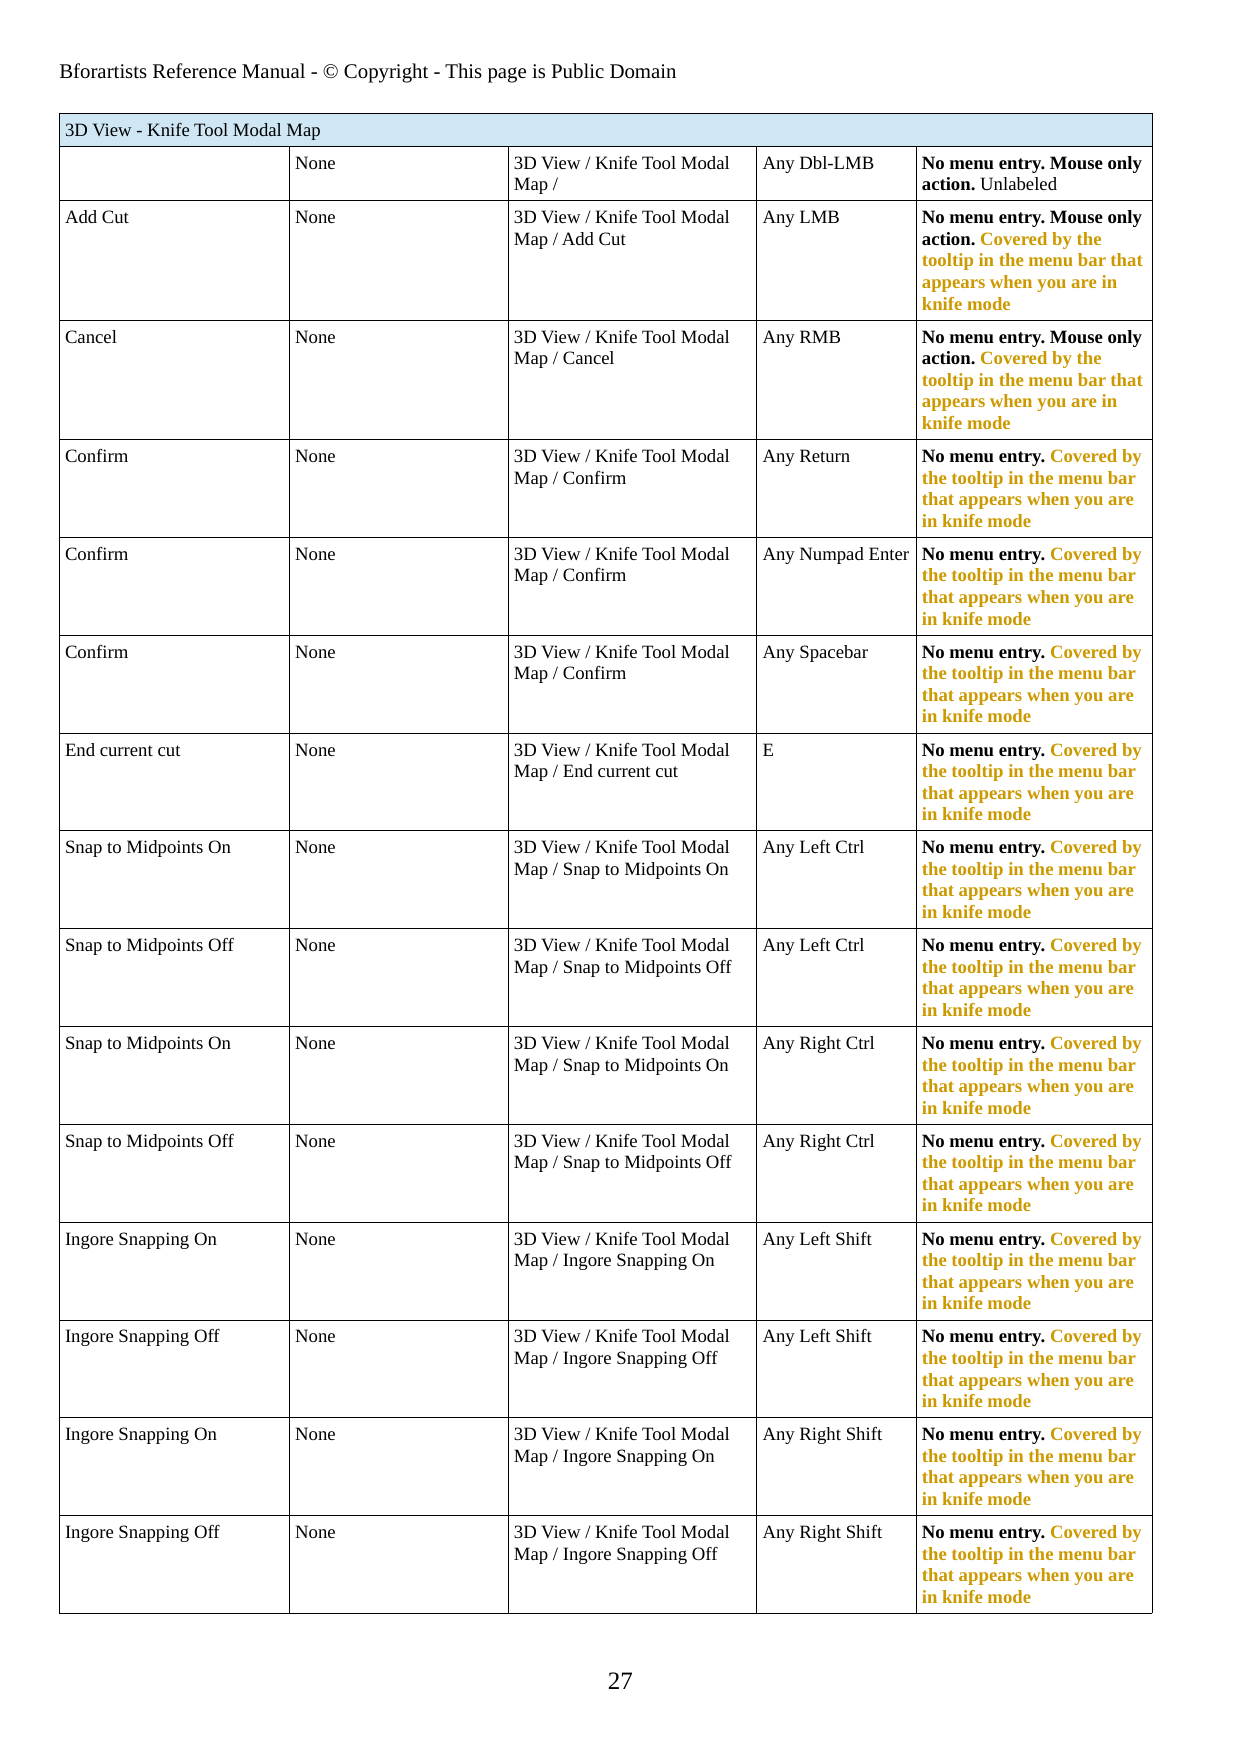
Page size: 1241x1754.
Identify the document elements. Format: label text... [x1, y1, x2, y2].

table_cell None [290, 1027, 508, 1124]
table_cell Ingore Snapping Off [60, 1516, 289, 1613]
table_cell End current cut [60, 734, 289, 830]
table_cell Any Left Shift [757, 1321, 916, 1417]
table_cell None [290, 147, 508, 200]
table_cell [60, 147, 289, 200]
table_cell None [290, 201, 508, 320]
table_cell 3D View / Knife Tool Modal Map / Ingore Snapping On [509, 1223, 756, 1319]
table_cell No menu entry. Covered by the tooltip in the menu bar that appears when you are in knife mode [917, 1223, 1152, 1319]
table_cell No menu entry. Covered by the tooltip in the menu bar that appears when you are in knife mode [917, 734, 1152, 830]
table_cell 3D View / Knife Tool Modal Map / End current cut [509, 734, 756, 830]
table_cell 3D View / Knife Tool Modal Map / Snap to Midpoints Off [509, 929, 756, 1026]
table_cell Ingore Snapping Off [60, 1321, 289, 1417]
table_cell No menu entry. Mouse only action. Unlabeled [917, 147, 1152, 200]
table_cell Any Left Ctrl [757, 929, 916, 1026]
table_cell 3D View / Knife Tool Modal Map / Ingore Snapping Off [509, 1516, 756, 1613]
table_cell 3D View / Knife Tool Modal Map / Snap to Midpoints On [509, 1027, 756, 1124]
table_cell Add Cut [60, 201, 289, 320]
table_cell 3D View / Knife Tool Modal Map / Cancel [509, 321, 756, 439]
table_cell 3D View / Knife Tool Modal Map / Confirm [509, 636, 756, 733]
table_cell None [290, 1516, 508, 1613]
table_cell 3D View / Knife Tool Modal Map / Confirm [509, 440, 756, 537]
table_cell Any LMB [757, 201, 916, 320]
table_cell 3D View / Knife Tool Modal Map / Snap to Midpoints Off [509, 1125, 756, 1222]
table_cell Any Left Ctrl [757, 831, 916, 928]
table_cell None [290, 1321, 508, 1417]
table_cell Any Right Ctrl [757, 1125, 916, 1222]
table_cell No menu entry. Covered by the tooltip in the menu bar that appears when you are in knife mode [917, 1027, 1152, 1124]
table_cell Any Right Ctrl [757, 1027, 916, 1124]
table_cell None [290, 929, 508, 1026]
table_cell Cancel [60, 321, 289, 439]
table_cell No menu entry. Covered by the tooltip in the menu bar that appears when you are in knife mode [917, 1125, 1152, 1222]
table_cell Any RMB [757, 321, 916, 439]
table_cell None [290, 636, 508, 733]
table_cell 3D View / Knife Tool Modal Map / Snap to Midpoints On [509, 831, 756, 928]
table_cell Any Return [757, 440, 916, 537]
table_cell No menu entry. Mouse only action. Covered by the tooltip in the menu bar that appears when you are in knife mode [917, 321, 1152, 439]
table_cell None [290, 321, 508, 439]
table_cell 3D View / Knife Tool Modal Map / Add Cut [509, 201, 756, 320]
table_cell None [290, 734, 508, 830]
table_cell No menu entry. Covered by the tooltip in the menu bar that appears when you are in knife mode [917, 440, 1152, 537]
table_cell No menu entry. Covered by the tooltip in the menu bar that appears when you are in knife mode [917, 636, 1152, 733]
table_cell No menu entry. Covered by the tooltip in the menu bar that appears when you are in knife mode [917, 1418, 1152, 1515]
table_cell Snap to Midpoints On [60, 1027, 289, 1124]
table_cell Snap to Midpoints Off [60, 1125, 289, 1222]
table_cell Any Right Shift [757, 1516, 916, 1613]
table_cell No menu entry. Mouse only action. Covered by the tooltip in the menu bar that appears when you are in knife mode [917, 201, 1152, 320]
table_cell No menu entry. Covered by the tooltip in the menu bar that appears when you are in knife mode [917, 831, 1152, 928]
table_cell 3D View / Knife Tool Modal Map / Ingore Snapping On [509, 1418, 756, 1515]
table_cell Any Right Shift [757, 1418, 916, 1515]
table_cell 3D View / Knife Tool Modal Map / Confirm [509, 538, 756, 635]
table_cell Confirm [60, 538, 289, 635]
table_cell None [290, 440, 508, 537]
table_cell 3D View / Knife Tool Modal Map / [509, 147, 756, 200]
table_cell Any Dbl-LMB [757, 147, 916, 200]
table_cell None [290, 1125, 508, 1222]
table_cell No menu entry. Covered by the tooltip in the menu bar that appears when you are in knife mode [917, 1516, 1152, 1613]
table_cell Snap to Midpoints On [60, 831, 289, 928]
table_cell 3D View / Knife Tool Modal Map / Ingore Snapping Off [509, 1321, 756, 1417]
table_cell No menu entry. Covered by the tooltip in the menu bar that appears when you are in knife mode [917, 538, 1152, 635]
table_cell Confirm [60, 440, 289, 537]
table_cell None [290, 831, 508, 928]
table_cell Ingore Snapping On [60, 1418, 289, 1515]
table_cell Confirm [60, 636, 289, 733]
table_cell None [290, 1223, 508, 1319]
table_cell None [290, 538, 508, 635]
table_cell None [290, 1418, 508, 1515]
table_cell No menu entry. Covered by the tooltip in the menu bar that appears when you are in knife mode [917, 929, 1152, 1026]
table_header 3D View - Knife Tool Modal Map [60, 114, 1152, 146]
table_cell Snap to Midpoints Off [60, 929, 289, 1026]
table_cell Any Left Shift [757, 1223, 916, 1319]
table_cell Any Numpad Enter [757, 538, 916, 635]
table_cell Any Spacebar [757, 636, 916, 733]
table_cell Ingore Snapping On [60, 1223, 289, 1319]
table_cell E [757, 734, 916, 830]
table_cell No menu entry. Covered by the tooltip in the menu bar that appears when you are in knife mode [917, 1321, 1152, 1417]
